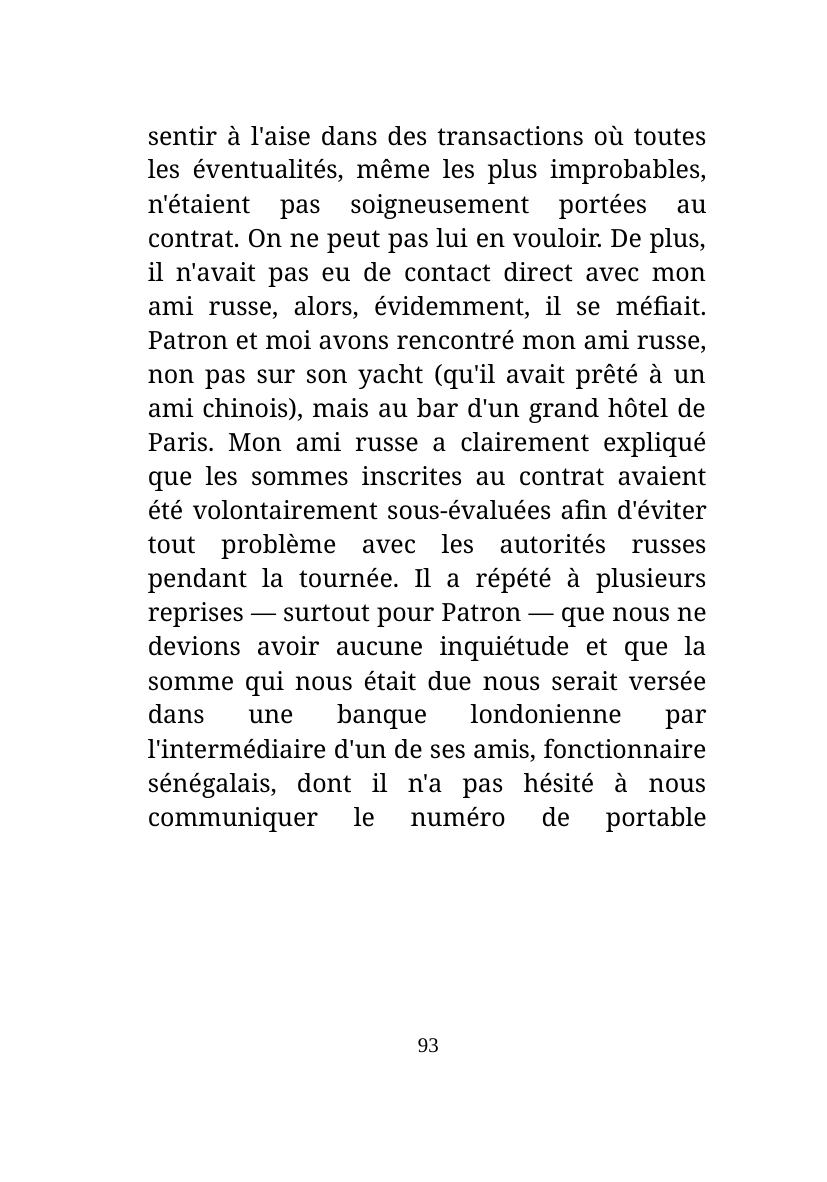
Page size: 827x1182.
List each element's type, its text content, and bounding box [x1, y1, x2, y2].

text sentir à l'aise dans des transactions où toutes les éventualités, même les plus improbables, n'étaient pas soigneusement portées au contrat. On ne peut pas lui en vouloir. De plus, il n'avait pas eu de contact direct avec mon ami russe, alors, évidemment, il se méfiait. Patron et moi avons rencontré mon ami russe, non pas sur son yacht (qu'il avait prêté à un ami chinois), mais au bar d'un grand hôtel de Paris. Mon ami russe a clairement expliqué que les sommes inscrites au contrat avaient été volontairement sous‑évaluées afin d'éviter tout problème avec les autorités russes pendant la tournée. Il a répété à plusieurs reprises — surtout pour Patron — que nous ne devions avoir aucune inquiétude et que la somme qui nous était due nous serait versée dans une banque londonienne par l'intermédiaire d'un de ses amis, fonctionnaire sénégalais, dont il n'a pas hésité à nous communiquer le numéro de portable [148, 118, 707, 833]
